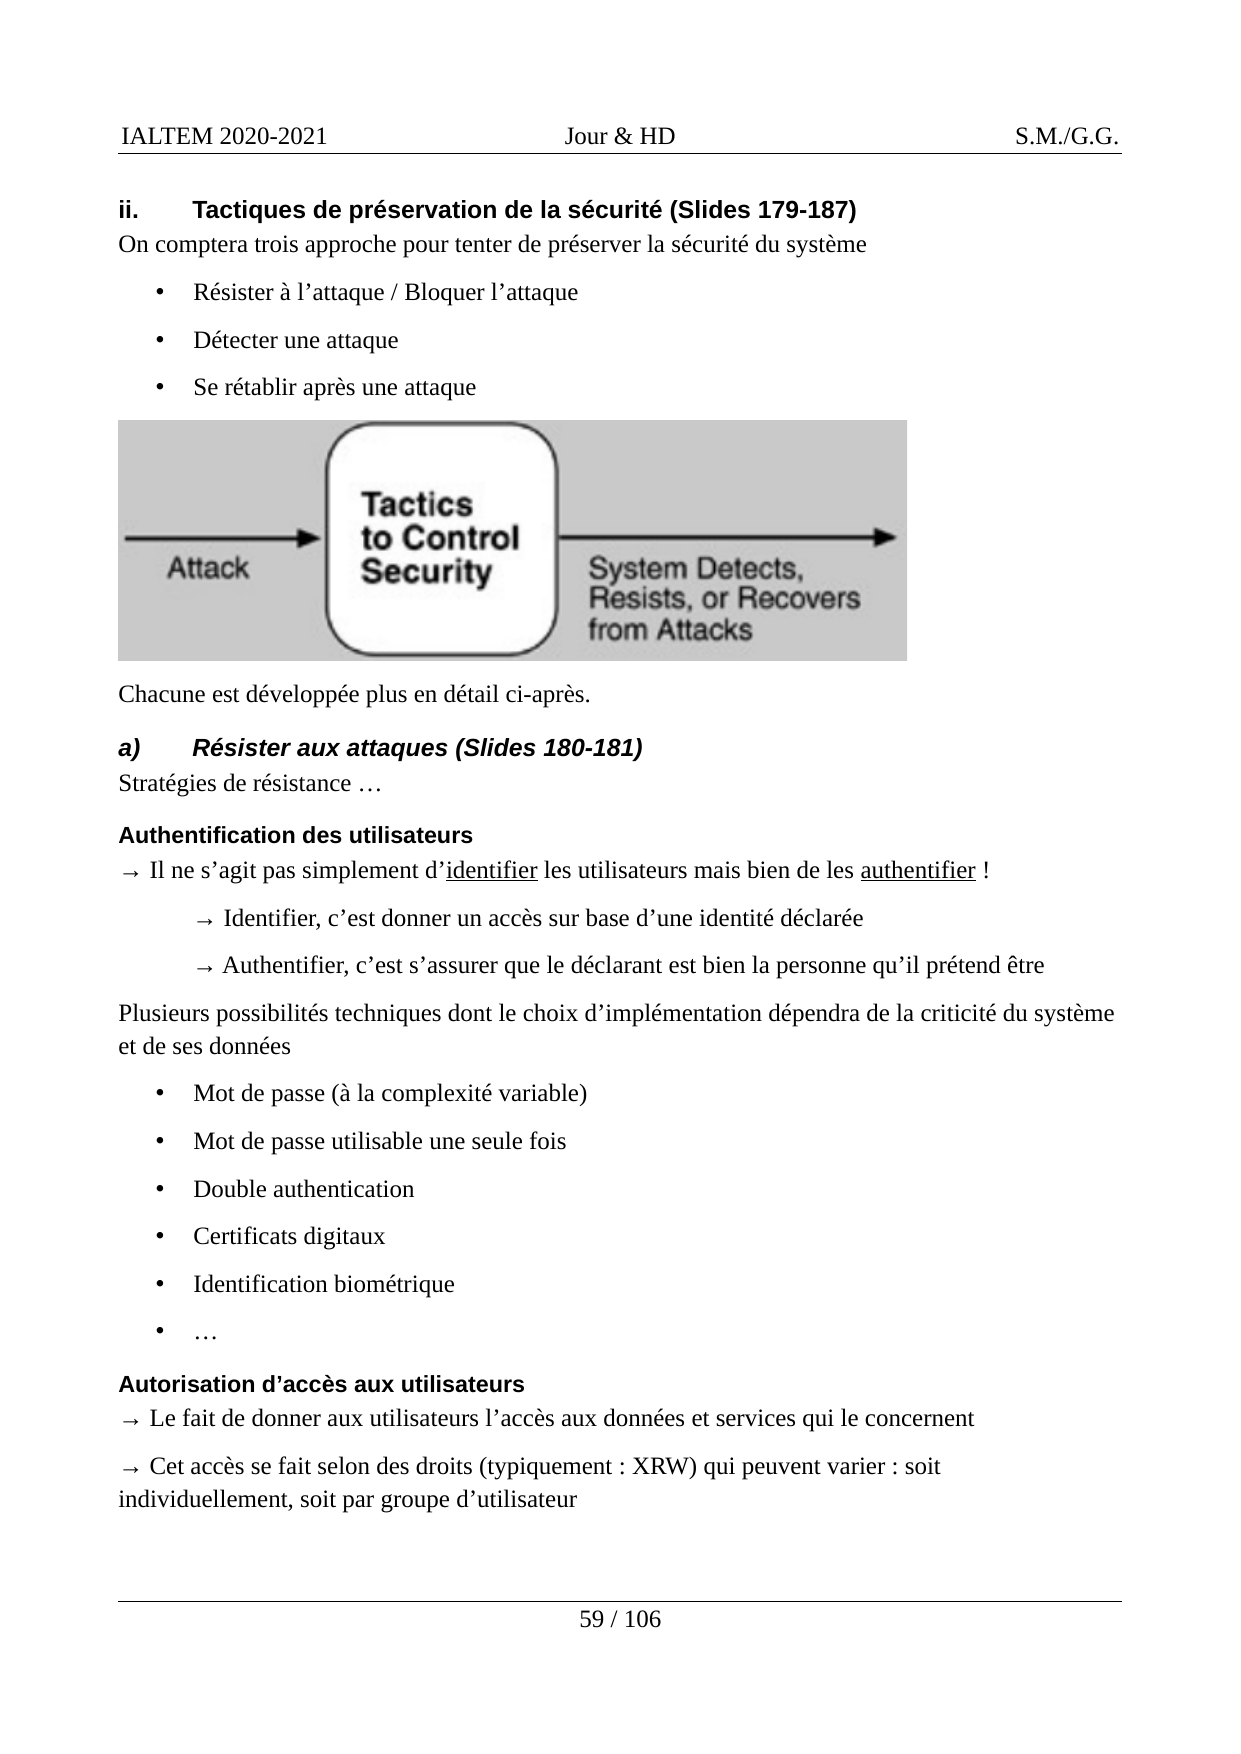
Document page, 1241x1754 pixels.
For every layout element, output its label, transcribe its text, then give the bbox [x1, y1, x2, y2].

text → Cet accès se fait selon des droits (typiquement : XRW) qui peuvent varier : soit individuellement, soit par groupe d’utilisateur [118, 1451, 1122, 1513]
subtitle Tactiques de préservation de la sécurité (Slides 179-187) [118, 195, 1122, 223]
list Résister à l’attaque / Bloquer l’attaque [156, 277, 1122, 306]
list Mot de passe utilisable une seule fois [156, 1126, 1122, 1155]
list Identification biométrique [156, 1269, 1122, 1298]
list Détecter une attaque [156, 325, 1122, 353]
text Chacune est développée plus en détail ci-après. [118, 679, 1122, 708]
list Mot de passe (à la complexité variable) [156, 1078, 1122, 1107]
text Plusieurs possibilités techniques dont le choix d’implémentation dépendra de la criticité du système et de ses données [118, 998, 1122, 1059]
subtitle Résister aux attaques (Slides 180-181) [118, 733, 1122, 762]
text → Le fait de donner aux utilisateurs l’accès aux données et services qui le concernent [118, 1403, 1122, 1432]
text On comptera trois approche pour tenter de préserver la sécurité du système [118, 229, 1122, 258]
list Certificats digitaux [156, 1221, 1122, 1250]
text → Identifier, c’est donner un accès sur base d’une identité déclarée [118, 903, 1122, 931]
list Double authentication [156, 1174, 1122, 1202]
subtitle Autorisation d’accès aux utilisateurs [118, 1370, 1122, 1397]
text Stratégies de résistance … [118, 768, 1122, 797]
list Se rétablir après une attaque [156, 372, 1122, 401]
text → Il ne s’agit pas simplement d’identifier les utilisateurs mais bien de les authentifier ! [118, 855, 1122, 884]
text → Authentifier, c’est s’assurer que le déclarant est bien la personne qu’il prétend être [118, 950, 1122, 979]
picture [118, 420, 908, 661]
subtitle Authentification des utilisateurs [118, 822, 1122, 849]
list … [156, 1316, 1122, 1345]
